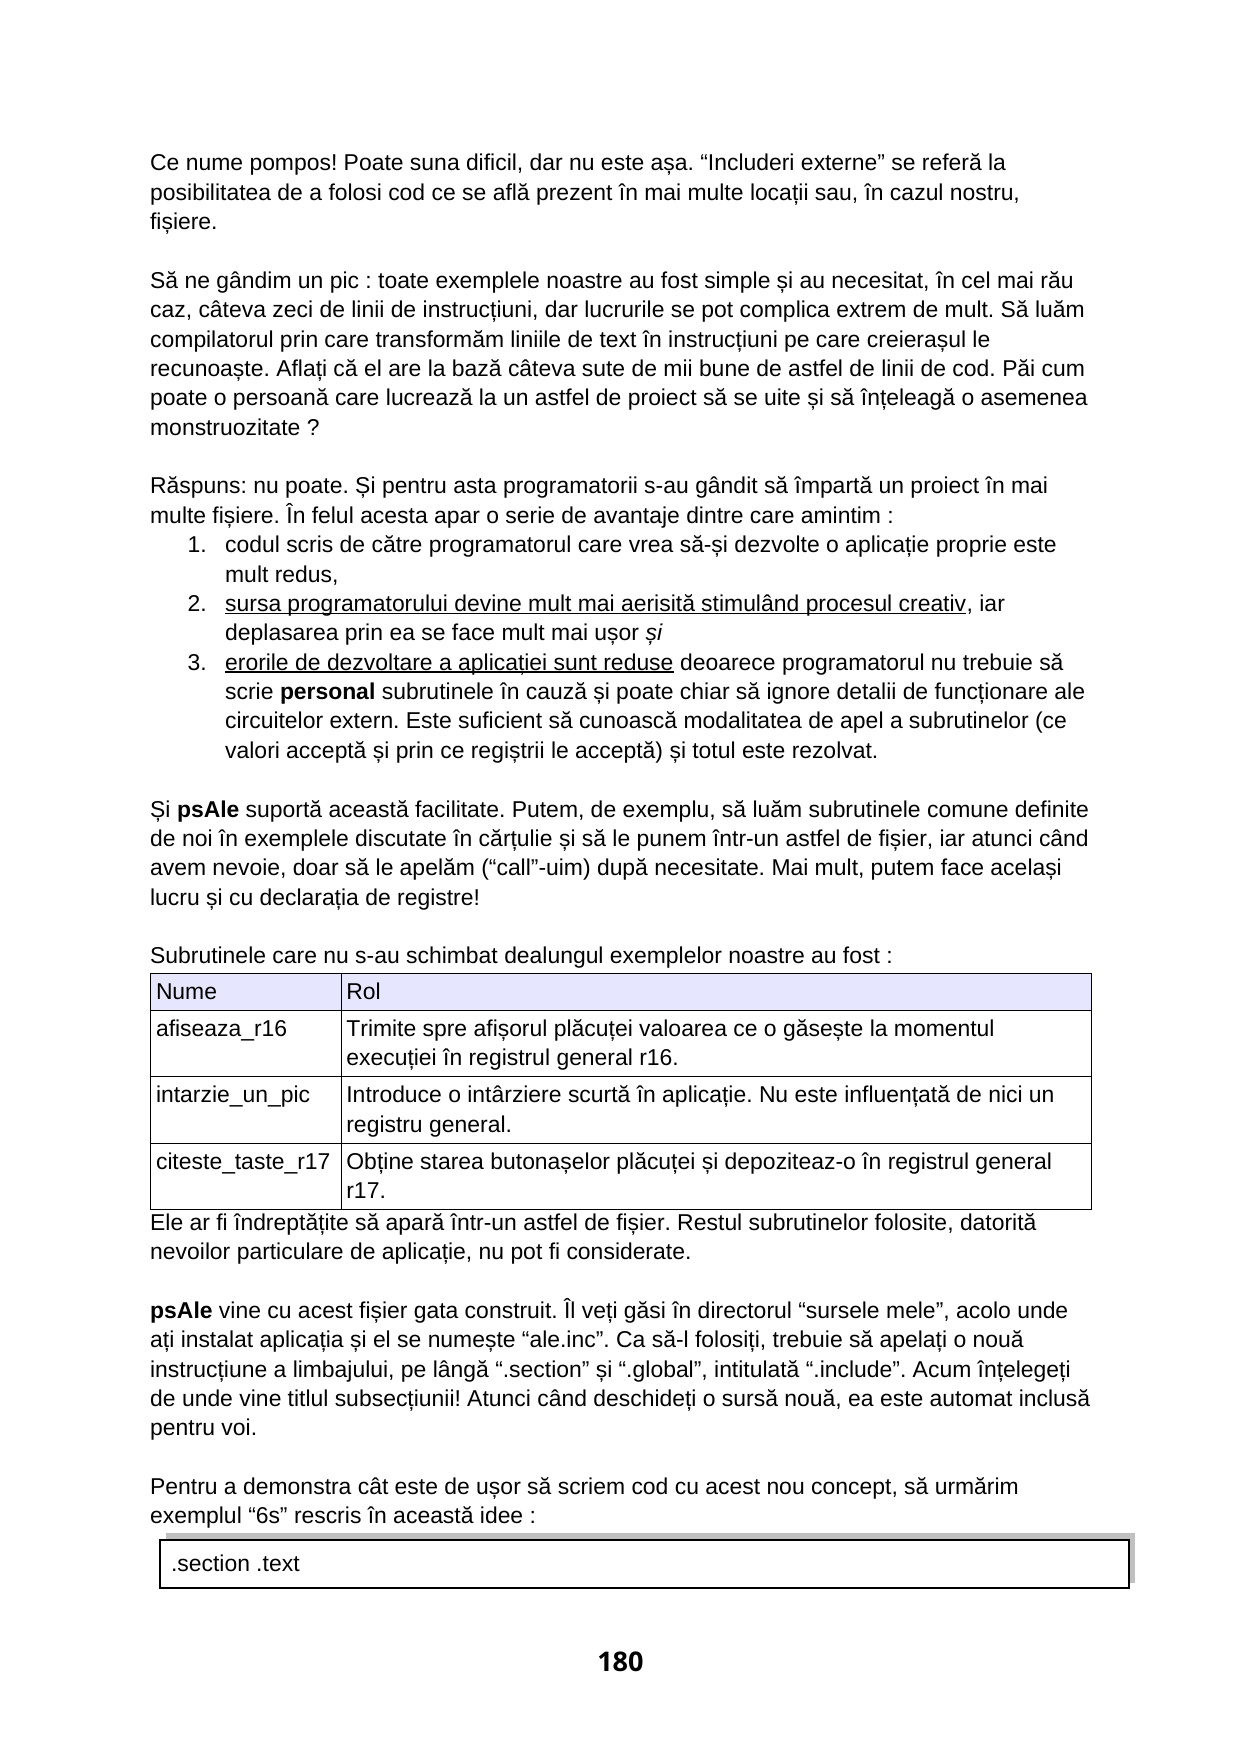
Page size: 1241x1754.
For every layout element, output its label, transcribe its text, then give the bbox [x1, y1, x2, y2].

table_cell Trimite spre afișorul plăcuței valoarea ce o găsește la momentul execuției în registrul general r16. [342, 1011, 1091, 1076]
text Pentru a demonstra cât este de ușor să scriem cod cu acest nou concept, să urmărim exemplul “6s” rescris în această idee : [150, 1474, 1091, 1529]
text Subrutinele care nu s-au schimbat dealungul exemplelor noastre au fost : [150, 943, 1091, 969]
table_cell intarzie_un_pic [151, 1077, 341, 1143]
table_header Nume [151, 974, 341, 1010]
list erorile de dezvoltare a aplicației sunt reduse deoarece programatorul nu trebuie să scrie personal subrutinele în cauză și poate chiar să ignore detalii de funcționare ale circuitelor extern. Este suficient să cunoască modalitatea de apel a subrutinelor (ce valori acceptă și prin ce regiștrii le acceptă) și totul este rezolvat. [187, 649, 1091, 763]
text Și psAle suportă această facilitate. Putem, de exemplu, să luăm subrutinele comune definite de noi în exemplele discutate în cărțulie și să le punem într-un astfel de fișier, iar atunci când avem nevoie, doar să le apelăm (“call”-uim) după necesitate. Mai mult, putem face același lucru și cu declarația de registre! [150, 796, 1091, 910]
table_header .section .text [161, 1541, 1128, 1587]
table_cell Obține starea butonașelor plăcuței și depoziteaz-o în registrul general r17. [342, 1144, 1091, 1209]
table_header Rol [342, 974, 1091, 1010]
text Ce nume pompos! Poate suna dificil, dar nu este așa. “Includeri externe” se referă la posibilitatea de a folosi cod ce se află prezent în mai multe locații sau, în cazul nostru, fișiere. [150, 150, 1091, 234]
list codul scris de către programatorul care vrea să-și dezvolte o aplicație proprie este mult redus, [187, 532, 1091, 587]
table_cell Introduce o intârziere scurtă în aplicație. Nu este influențată de nici un registru general. [342, 1077, 1091, 1143]
text Răspuns: nu poate. Și pentru asta programatorii s-au gândit să împartă un proiect în mai multe fișiere. În felul acesta apar o serie de avantaje dintre care amintim : [150, 473, 1091, 528]
table_cell citeste_taste_r17 [151, 1144, 341, 1209]
list sursa programatorului devine mult mai aerisită stimulând procesul creativ, iar deplasarea prin ea se face mult mai ușor și [187, 591, 1091, 646]
text Să ne gândim un pic : toate exemplele noastre au fost simple și au necesitat, în cel mai rău caz, câteva zeci de linii de instrucțiuni, dar lucrurile se pot complica extrem de mult. Să luăm compilatorul prin care transformăm liniile de text în instrucțiuni pe care creierașul le recunoaște. Aflați că el are la bază câteva sute de mii bune de astfel de linii de cod. Păi cum poate o persoană care lucrează la un astfel de proiect să se uite și să înțeleagă o asemenea monstruozitate ? [150, 267, 1091, 440]
text psAle vine cu acest fișier gata construit. Îl veți găsi în directorul “sursele mele”, acolo unde ați instalat aplicația și el se numește “ale.inc”. Ca să-l folosiți, trebuie să apelați o nouă instrucțiune a limbajului, pe lângă “.section” și “.global”, intitulată “.include”. Acum înțelegeți de unde vine titlul subsecțiunii! Atunci când deschideți o sursă nouă, ea este automat inclusă pentru voi. [150, 1298, 1091, 1441]
text Ele ar fi îndreptățite să apară într-un astfel de fișier. Restul subrutinelor folosite, datorită nevoilor particulare de aplicație, nu pot fi considerate. [150, 1210, 1091, 1264]
table_cell afiseaza_r16 [151, 1011, 341, 1076]
